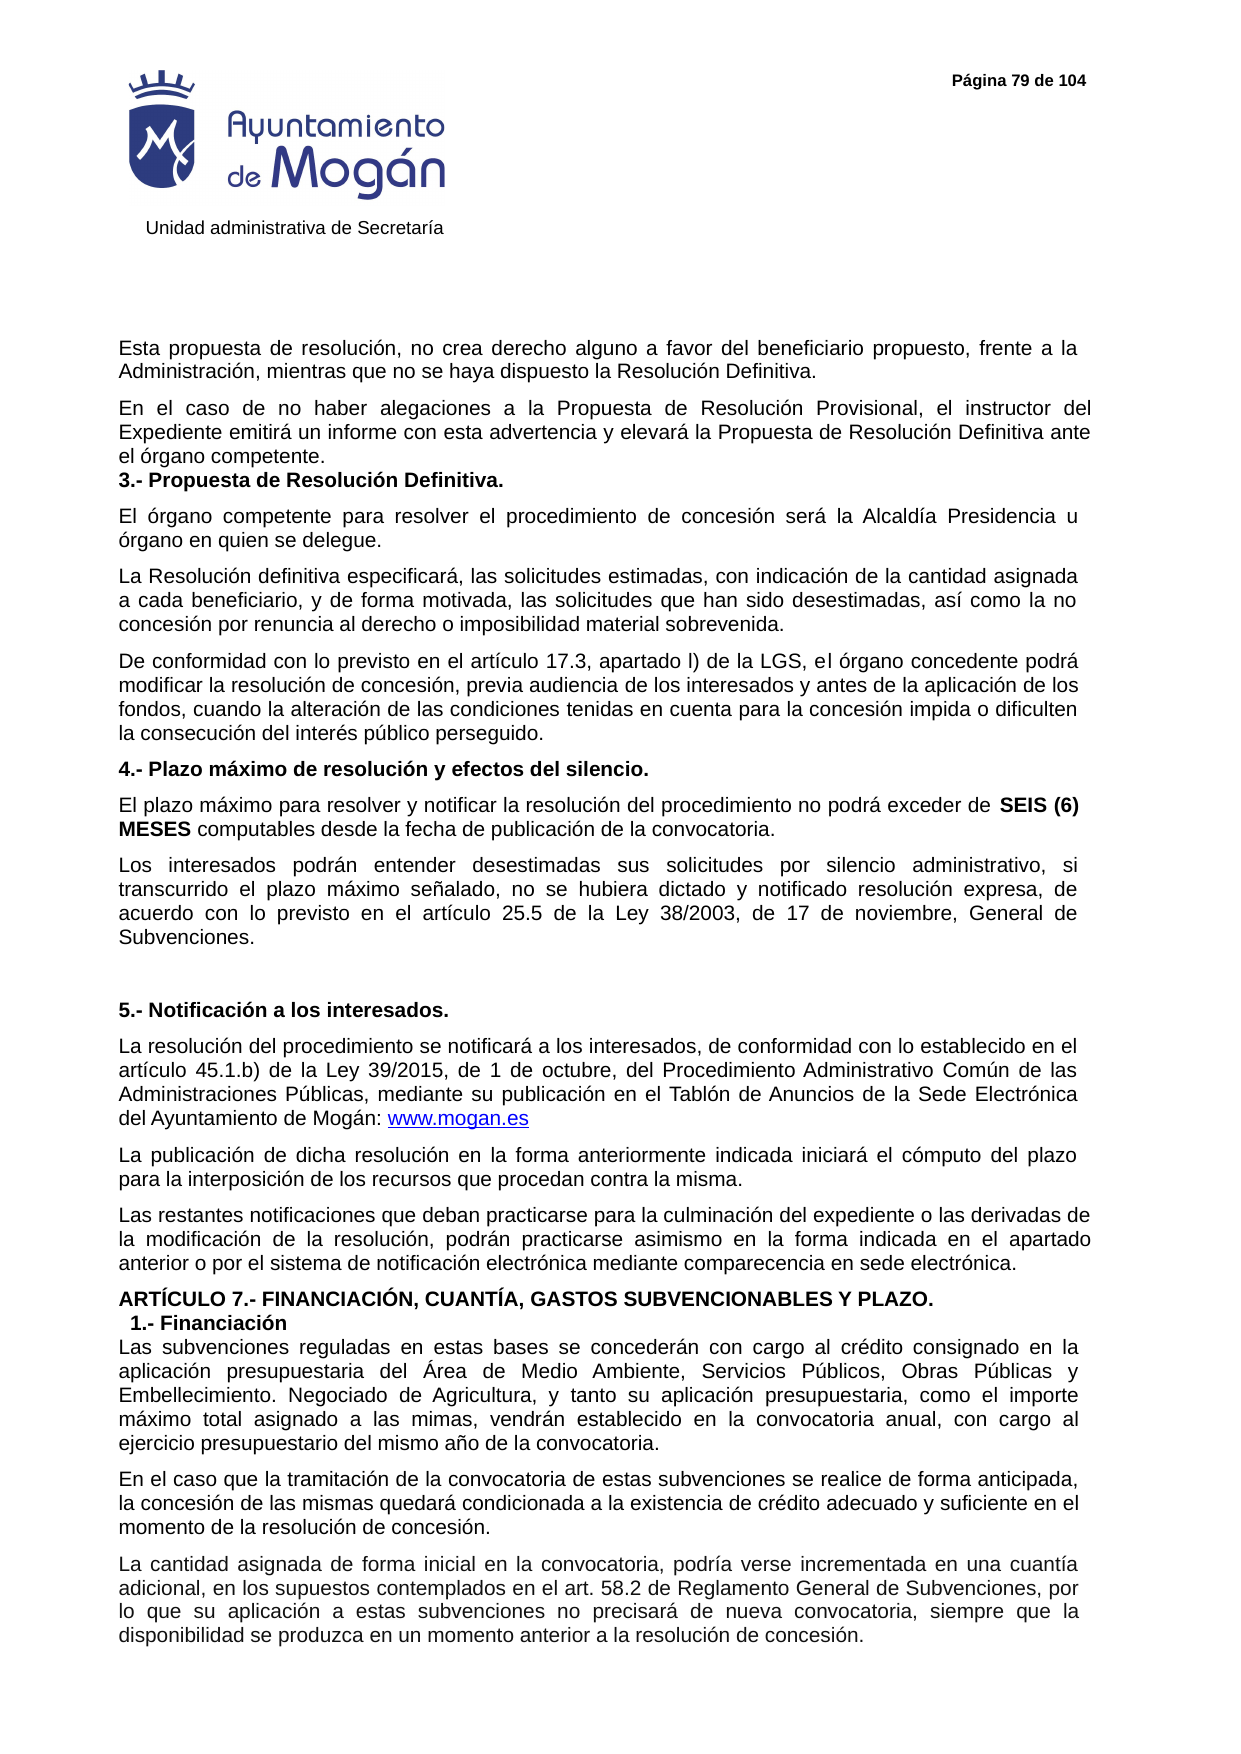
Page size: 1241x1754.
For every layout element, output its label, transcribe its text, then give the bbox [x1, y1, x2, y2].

text El plazo máximo para resolver y notificar la resolución del procedimiento no podrá exceder de SEIS (6) MESES computables desde la fecha de publicación de la convocatoria. [118, 793, 1079, 841]
text El órgano competente para resolver el procedimiento de concesión será la Alcaldía Presidencia u órgano en quien se delegue. [118, 504, 1079, 552]
text La resolución del procedimiento se notificará a los interesados, de conformidad con lo establecido en el artículo 45.1.b) de la Ley 39/2015, de 1 de octubre, del Procedimiento Administrativo Común de las Administraciones Públicas, mediante su publicación en el Tablón de Anuncios de la Sede Electrónica del Ayuntamiento de Mogán: www.mogan.es [118, 1034, 1079, 1130]
text 3.- Propuesta de Resolución Definitiva. [118, 467, 1079, 491]
text 1.- Financiación [130, 1311, 1092, 1335]
text Las restantes notificaciones que deban practicarse para la culminación del expediente o las derivadas de la modificación de la resolución, podrán practicarse asimismo en la forma indicada en el apartado anterior o por el sistema de notificación electrónica mediante comparecencia en sede electrónica. [118, 1203, 1092, 1275]
text 5.- Notificación a los interesados. [118, 998, 1079, 1022]
text La Resolución definitiva especificará, las solicitudes estimadas, con indicación de la cantidad asignada a cada beneficiario, y de forma motivada, las solicitudes que han sido desestimadas, así como la no concesión por renuncia al derecho o imposibilidad material sobrevenida. [118, 564, 1079, 636]
text De conformidad con lo previsto en el artículo 17.3, apartado l) de la LGS, el órgano concedente podrá modificar la resolución de concesión, previa audiencia de los interesados y antes de la aplicación de los fondos, cuando la alteración de las condiciones tenidas en cuenta para la concesión impida o dificulten la consecución del interés público perseguido. [118, 648, 1079, 744]
text La cantidad asignada de forma inicial en la convocatoria, podría verse incrementada en una cuantía adicional, en los supuestos contemplados en el art. 58.2 de Reglamento General de Subvenciones, por lo que su aplicación a estas subvenciones no precisará de nueva convocatoria, siempre que la disponibilidad se produzca en un momento anterior a la resolución de concesión. [118, 1551, 1080, 1647]
text Esta propuesta de resolución, no crea derecho alguno a favor del beneficiario propuesto, frente a la Administración, mientras que no se haya dispuesto la Resolución Definitiva. [118, 335, 1079, 383]
picture [128, 70, 445, 206]
text ARTÍCULO 7.- FINANCIACIÓN, CUANTÍA, GASTOS SUBVENCIONABLES Y PLAZO. [118, 1287, 1092, 1311]
text Las subvenciones reguladas en estas bases se concederán con cargo al crédito consignado en la aplicación presupuestaria del Área de Medio Ambiente, Servicios Públicos, Obras Públicas y Embellecimiento. Negociado de Agricultura, y tanto su aplicación presupuestaria, como el importe máximo total asignado a las mimas, vendrán establecido en la convocatoria anual, con cargo al ejercicio presupuestario del mismo año de la convocatoria. [118, 1335, 1080, 1455]
text En el caso de no haber alegaciones a la Propuesta de Resolución Provisional, el instructor del Expediente emitirá un informe con esta advertencia y elevará la Propuesta de Resolución Definitiva ante el órgano competente. [118, 396, 1092, 467]
text 4.- Plazo máximo de resolución y efectos del silencio. [118, 757, 1079, 781]
text La publicación de dicha resolución en la forma anteriormente indicada iniciará el cómputo del plazo para la interposición de los recursos que procedan contra la misma. [118, 1142, 1079, 1190]
text En el caso que la tramitación de la convocatoria de estas subvenciones se realice de forma anticipada, la concesión de las mismas quedará condicionada a la existencia de crédito adecuado y suficiente en el momento de la resolución de concesión. [118, 1467, 1080, 1539]
text Los interesados podrán entender desestimadas sus solicitudes por silencio administrativo, si transcurrido el plazo máximo señalado, no se hubiera dictado y notificado resolución expresa, de acuerdo con lo previsto en el artículo 25.5 de la Ley 38/2003, de 17 de noviembre, General de Subvenciones. [118, 853, 1079, 949]
